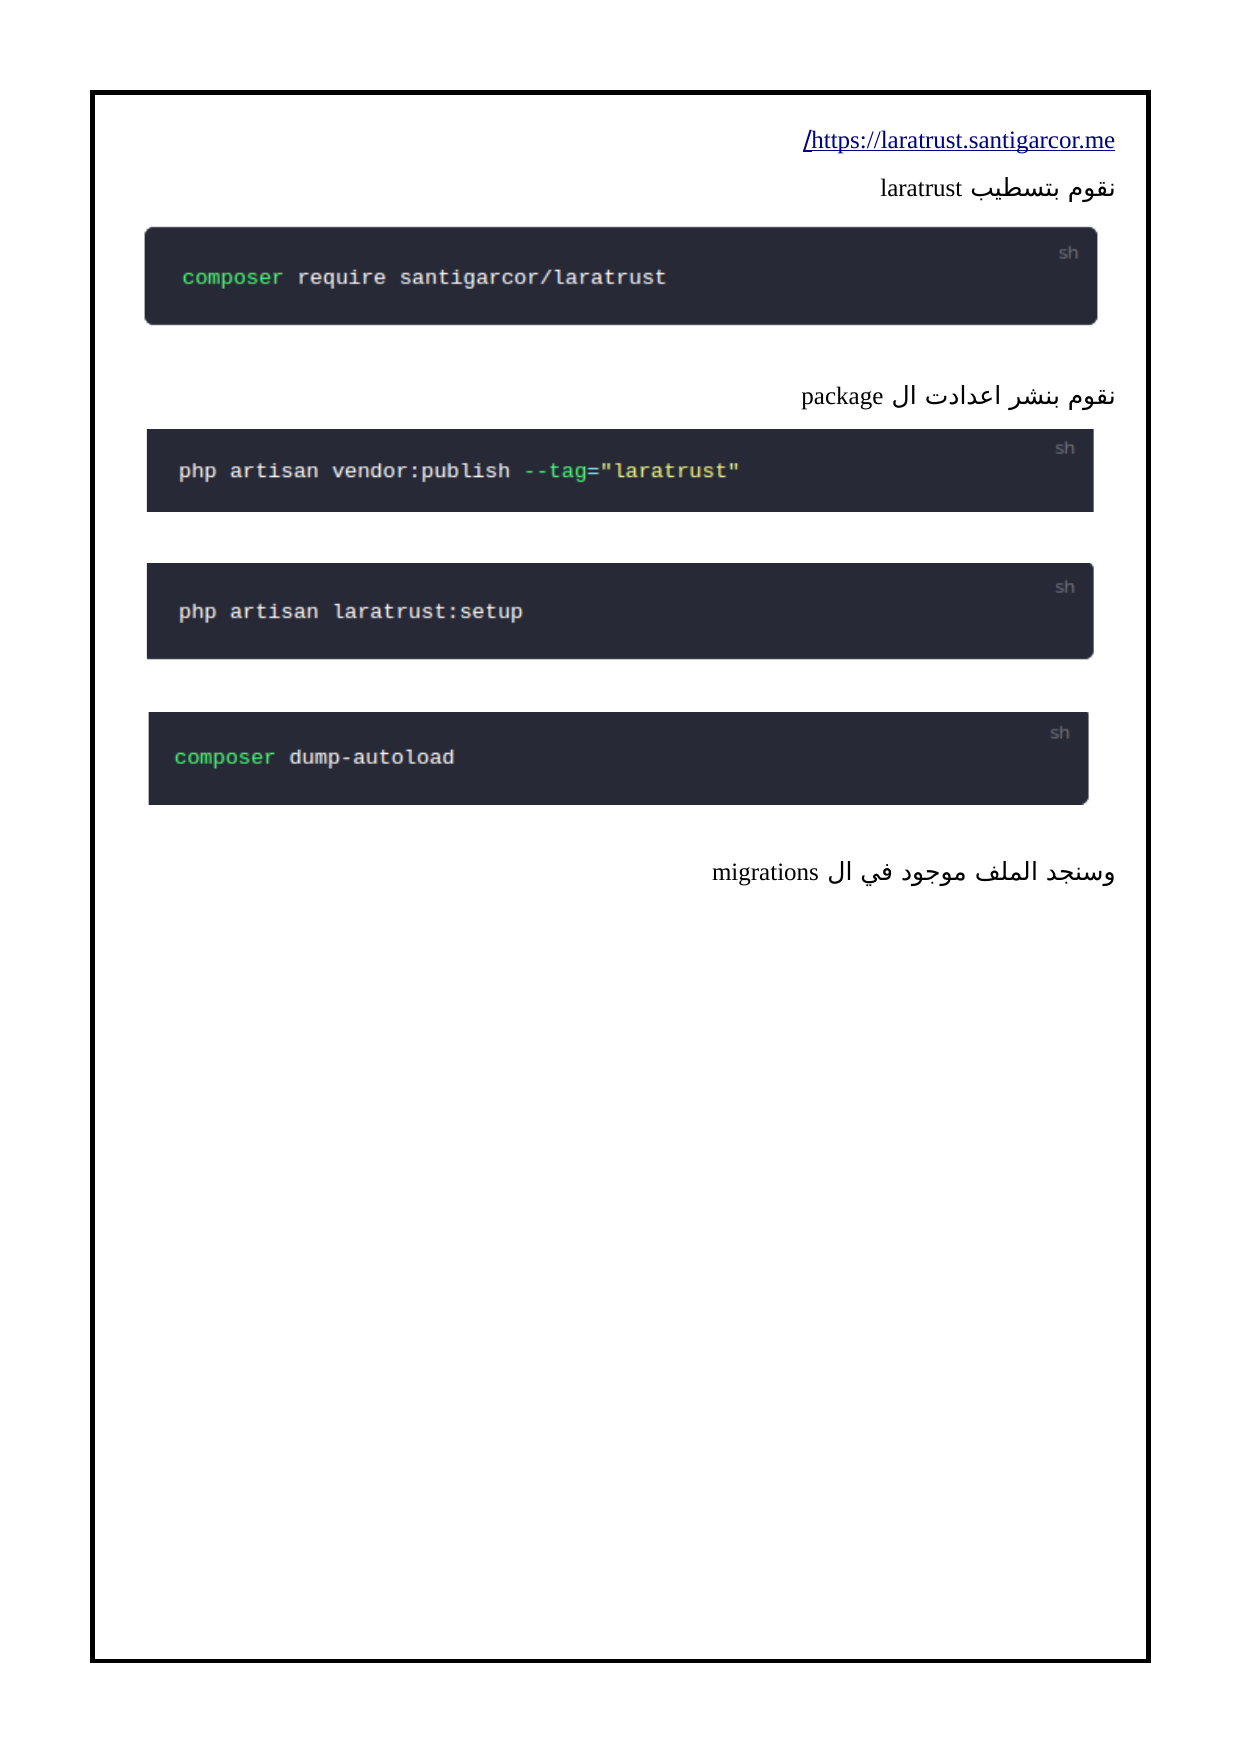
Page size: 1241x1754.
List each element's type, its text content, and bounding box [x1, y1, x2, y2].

picture [134, 221, 1107, 330]
picture [148, 712, 1092, 805]
picture [146, 429, 1094, 512]
text نقوم بتسطيب laratrust [125, 173, 1116, 202]
text نقوم بنشر اعدادت ال package [125, 381, 1116, 410]
picture [146, 563, 1094, 661]
text وسنجد الملف موجود في ال migrations [125, 857, 1116, 886]
text https://laratrust.santigarcor.me/ [125, 125, 1116, 154]
